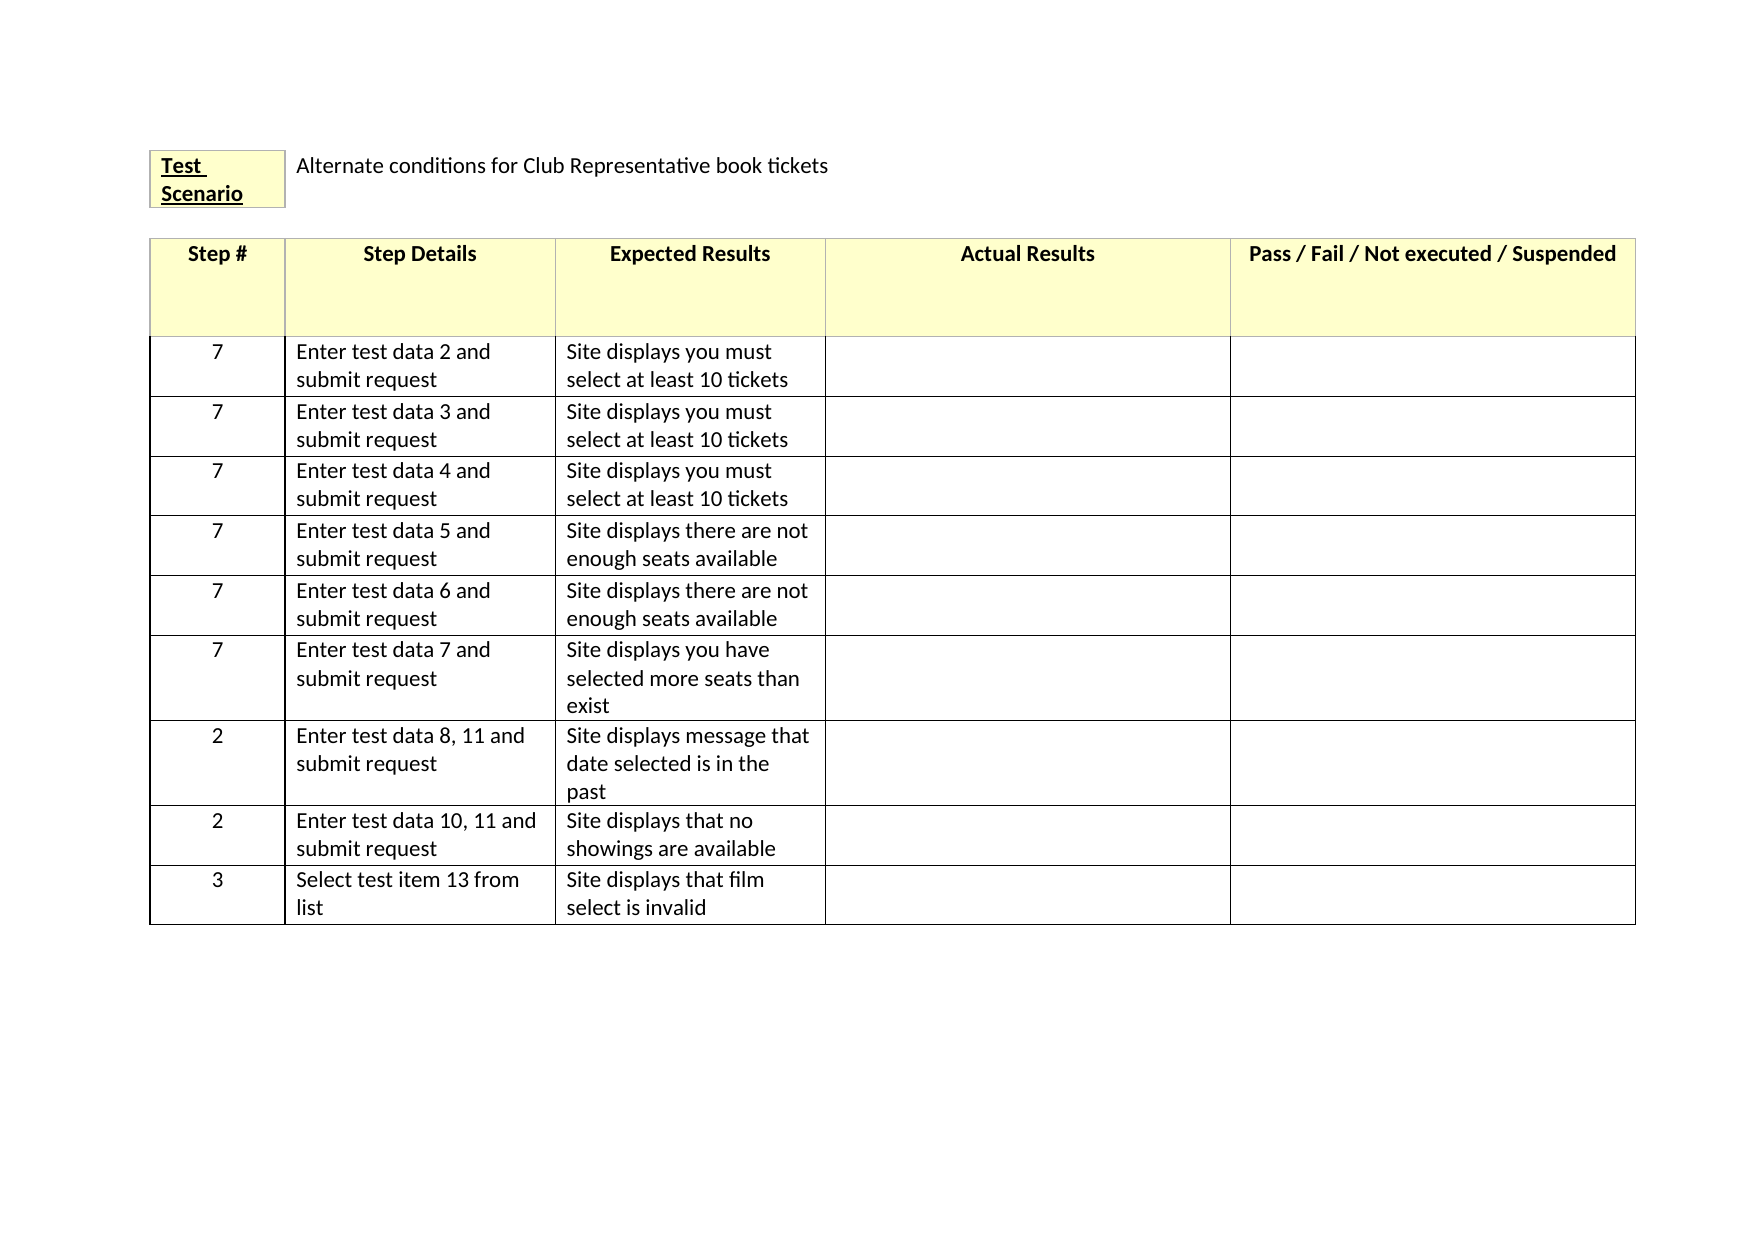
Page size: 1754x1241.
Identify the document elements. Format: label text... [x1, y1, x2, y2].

table_cell [826, 516, 1230, 575]
table_cell [1230, 207, 1365, 238]
table_header Test Scenario [151, 151, 284, 207]
table_cell Enter test data 6 and submit request [286, 576, 555, 634]
table_cell [150, 208, 285, 238]
table_cell 7 [151, 636, 284, 720]
table_cell Expected Results [556, 239, 825, 336]
table_cell Site displays you must select at least 10 tickets [556, 457, 825, 515]
table_cell [826, 397, 1230, 456]
table_cell [1095, 207, 1230, 238]
table_cell [1231, 636, 1635, 720]
table_cell [690, 207, 825, 238]
table_cell [1231, 457, 1635, 515]
table_cell [1231, 516, 1635, 575]
table_header [1501, 150, 1636, 207]
table_cell [285, 207, 420, 238]
table_cell 7 [151, 457, 284, 515]
table_cell 2 [151, 806, 284, 864]
table_header [1365, 150, 1501, 207]
table_cell [826, 457, 1230, 515]
table_cell [1231, 337, 1635, 396]
table_header Alternate conditions for Club Representative book tickets [286, 150, 1095, 207]
table_cell [826, 576, 1230, 634]
table_cell Enter test data 10, 11 and submit request [286, 806, 555, 864]
table_cell 2 [151, 721, 284, 805]
table_cell [1231, 806, 1635, 864]
table_cell Enter test data 8, 11 and submit request [286, 721, 555, 805]
table_cell Enter test data 7 and submit request [286, 636, 555, 720]
table_cell [1501, 207, 1636, 238]
table_cell Enter test data 3 and submit request [286, 397, 555, 456]
table_cell [1231, 866, 1635, 924]
table_cell Site displays that no showings are available [556, 806, 825, 864]
table_cell [960, 207, 1095, 238]
table_cell Site displays you must select at least 10 tickets [556, 397, 825, 456]
table_cell Site displays you have selected more seats than exist [556, 636, 825, 720]
table_cell [420, 207, 555, 238]
table_cell Actual Results [826, 239, 1230, 336]
table_header [1230, 150, 1365, 207]
table_cell Site displays you must select at least 10 tickets [556, 337, 825, 396]
table_cell [825, 207, 960, 238]
table_cell [826, 806, 1230, 864]
table_cell 7 [151, 516, 284, 575]
table_cell 3 [151, 866, 284, 924]
table_cell Site displays that film select is invalid [556, 866, 825, 924]
table_cell Enter test data 5 and submit request [286, 516, 555, 575]
table_cell [826, 636, 1230, 720]
table_cell [1231, 721, 1635, 805]
table_cell 7 [151, 397, 284, 456]
table_cell 7 [151, 337, 284, 396]
table_cell [1365, 207, 1501, 238]
table_cell [555, 207, 690, 238]
table_header [1095, 150, 1230, 207]
table_cell [1231, 397, 1635, 456]
table_cell Enter test data 2 and submit request [286, 337, 555, 396]
table_cell Enter test data 4 and submit request [286, 457, 555, 515]
table_cell Site displays there are not enough seats available [556, 576, 825, 634]
table_cell [826, 721, 1230, 805]
table_cell [826, 337, 1230, 396]
table_cell Step Details [286, 239, 555, 336]
table_cell Select test item 13 from list [286, 866, 555, 924]
table_cell Site displays message that date selected is in the past [556, 721, 825, 805]
table_cell [1231, 576, 1635, 634]
table_cell 7 [151, 576, 284, 634]
table_cell Site displays there are not enough seats available [556, 516, 825, 575]
table_cell Pass / Fail / Not executed / Suspended [1231, 239, 1635, 336]
table_cell Step # [151, 239, 284, 336]
table_cell [826, 866, 1230, 924]
